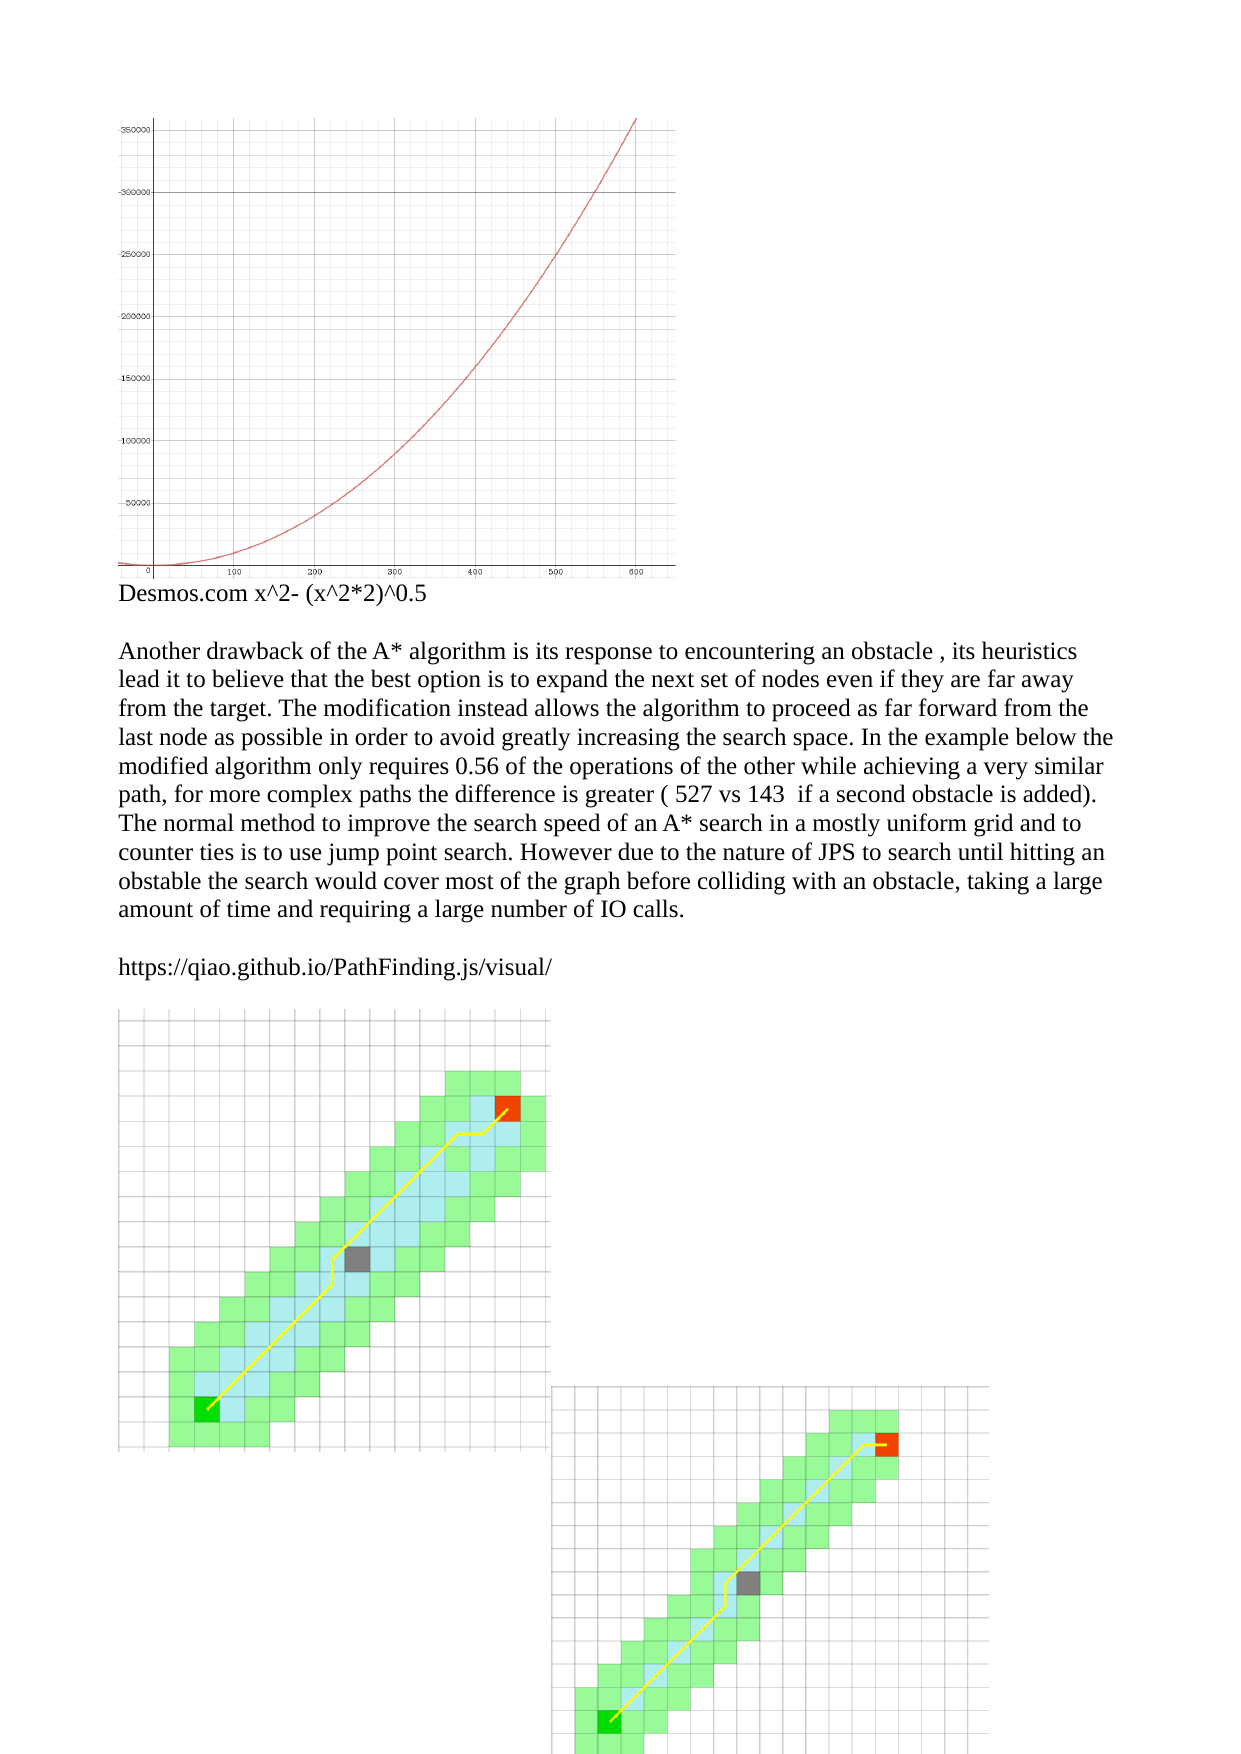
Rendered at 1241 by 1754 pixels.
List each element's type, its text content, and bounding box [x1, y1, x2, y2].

picture [118, 1009, 989, 1754]
text https://qiao.github.io/PathFinding.js/visual/ [118, 952, 1122, 981]
picture [118, 118, 676, 579]
text Another drawback of the A* algorithm is its response to encountering an obstacle , its heuristics lead it to believe that the best option is to expand the next set of nodes even if they are far away from the target. The modification instead allows the algorithm to proceed as far forward from the last node as possible in order to avoid greatly increasing the search space. In the example below the modified algorithm only requires 0.56 of the operations of the other while achieving a very similar path, for more complex paths the difference is greater ( 527 vs 143 if a second obstacle is added). The normal method to improve the search speed of an A* search in a mostly uniform grid and to counter ties is to use jump point search. However due to the nature of JPS to search until hitting an obstable the search would cover most of the graph before colliding with an obstacle, taking a large amount of time and requiring a large number of IO calls. [118, 636, 1122, 923]
text Desmos.com x^2- (x^2*2)^0.5 [118, 579, 1122, 607]
